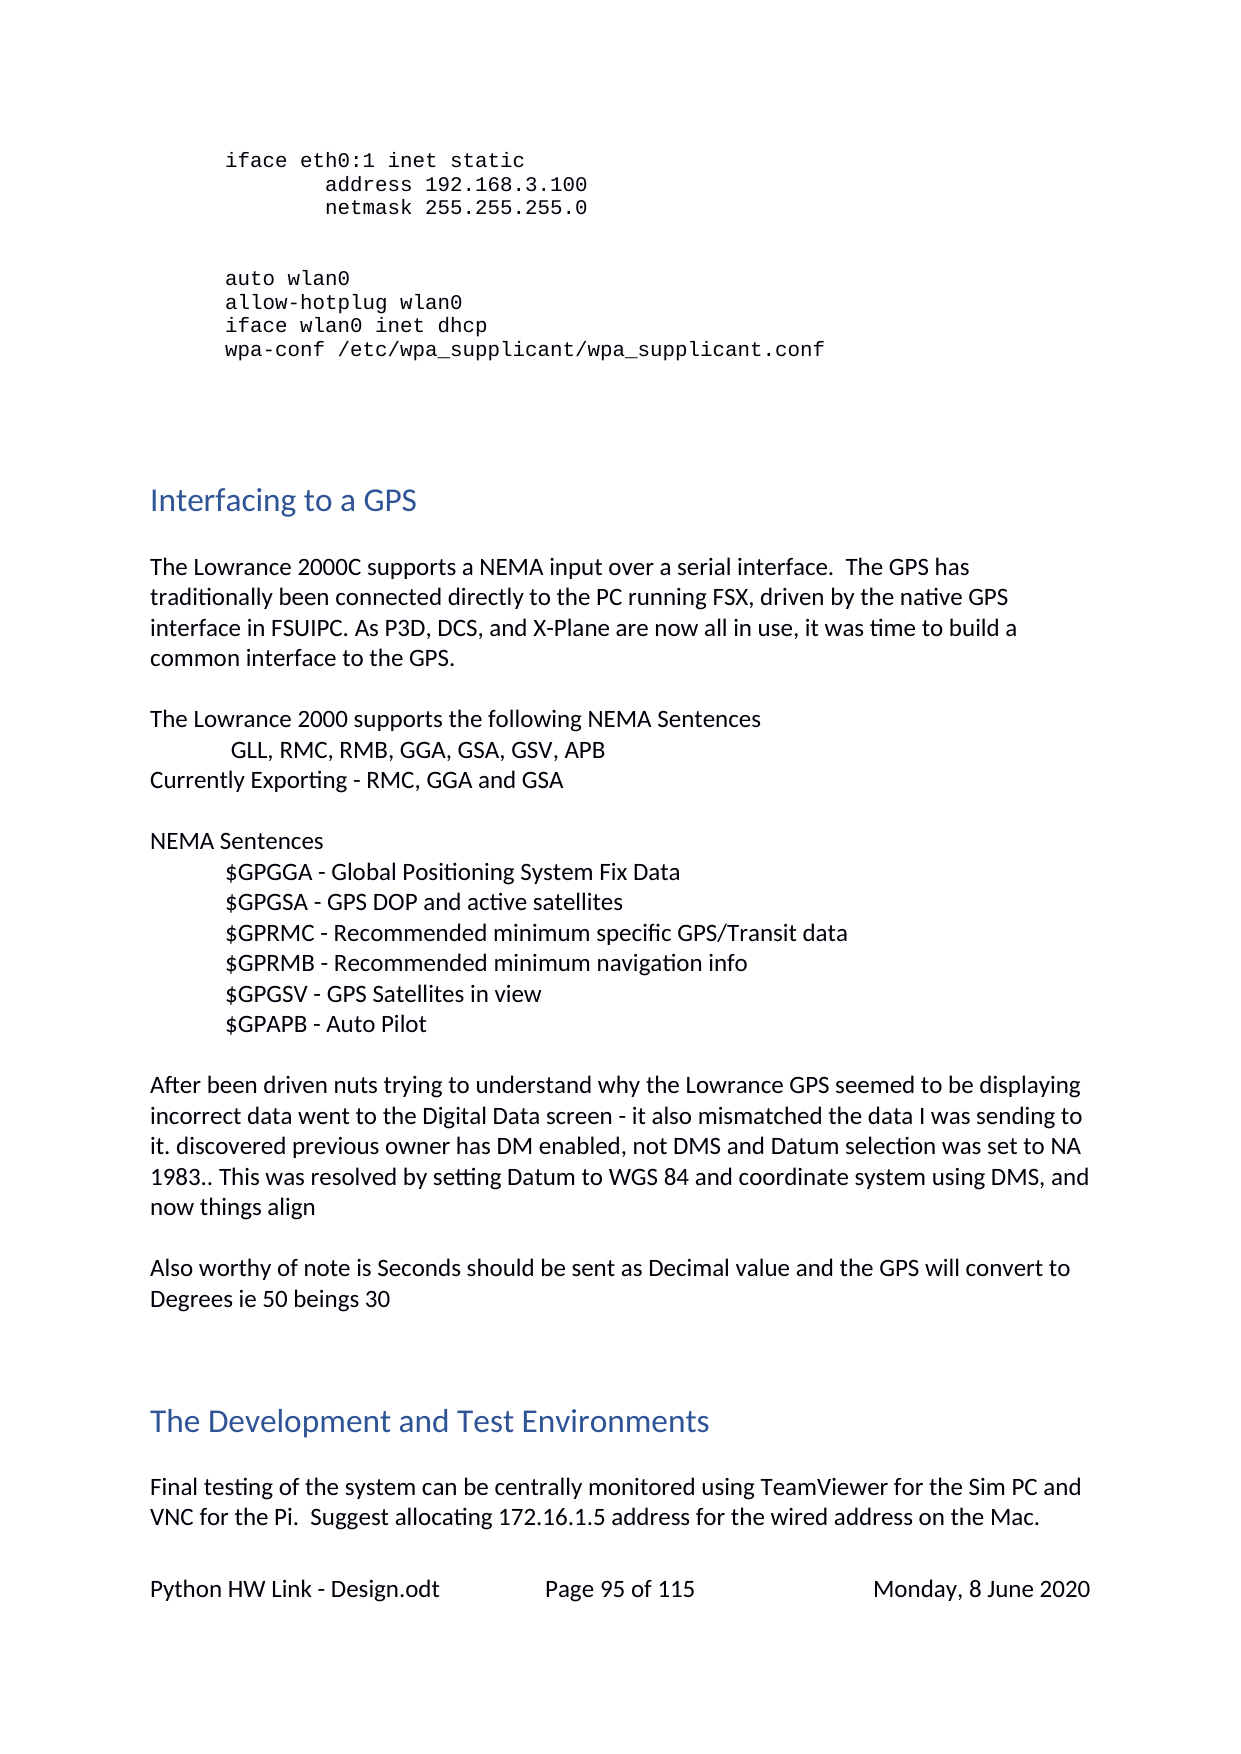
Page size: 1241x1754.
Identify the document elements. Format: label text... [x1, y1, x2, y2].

text Final testing of the system can be centrally monitored using TeamViewer for the Sim PC and VNC for the Pi. Suggest allocating 172.16.1.5 address for the wired address on the Mac. [150, 1471, 1090, 1532]
text $GPAPB - Auto Pilot [225, 1008, 1090, 1039]
text $GPRMB - Recommended minimum navigation info [225, 947, 1090, 978]
text $GPGSA - GPS DOP and active satellites [225, 886, 1090, 917]
text The Lowrance 2000 supports the following NEMA Sentences [150, 703, 1090, 734]
text After been driven nuts trying to understand why the Lowrance GPS seemed to be displaying incorrect data went to the Digital Data screen - it also mismatched the data I was sending to it. discovered previous owner has DM enabled, not DMS and Datum selection was set to NA 1983.. This was resolved by setting Datum to WGS 84 and coordinate system using DMS, and now things align [150, 1069, 1090, 1222]
text $GPGSV - GPS Satellites in view [225, 978, 1090, 1008]
text The Lowrance 2000C supports a NEMA input over a serial interface. The GPS has traditionally been connected directly to the PC running FSX, driven by the native GPS interface in FSUIPC. As P3D, DCS, and X-Plane are now all in use, it was time to build a common interface to the GPS. [150, 551, 1090, 673]
text Also worthy of note is Seconds should be sent as Decimal value and the GPS will convert to Degrees ie 50 beings 30 [150, 1253, 1090, 1314]
text iface eth0:1 inet static address 192.168.3.100 netmask 255.255.255.0 auto wlan0 allow-hotplug wlan0 iface wlan0 inet dhcp wpa-conf /etc/wpa_supplicant/wpa_supplicant.conf [225, 150, 1090, 393]
subtitle Interfacing to a GPS [150, 479, 1090, 520]
text $GPGGA - Global Positioning System Fix Data [225, 856, 1090, 886]
subtitle The Development and Test Environments [150, 1400, 1090, 1440]
text GLL, RMC, RMB, GGA, GSA, GSV, APB [225, 734, 1090, 764]
text NEMA Sentences [150, 825, 1090, 856]
text Currently Exporting - RMC, GGA and GSA [150, 764, 1090, 795]
text $GPRMC - Recommended minimum specific GPS/Transit data [225, 917, 1090, 947]
